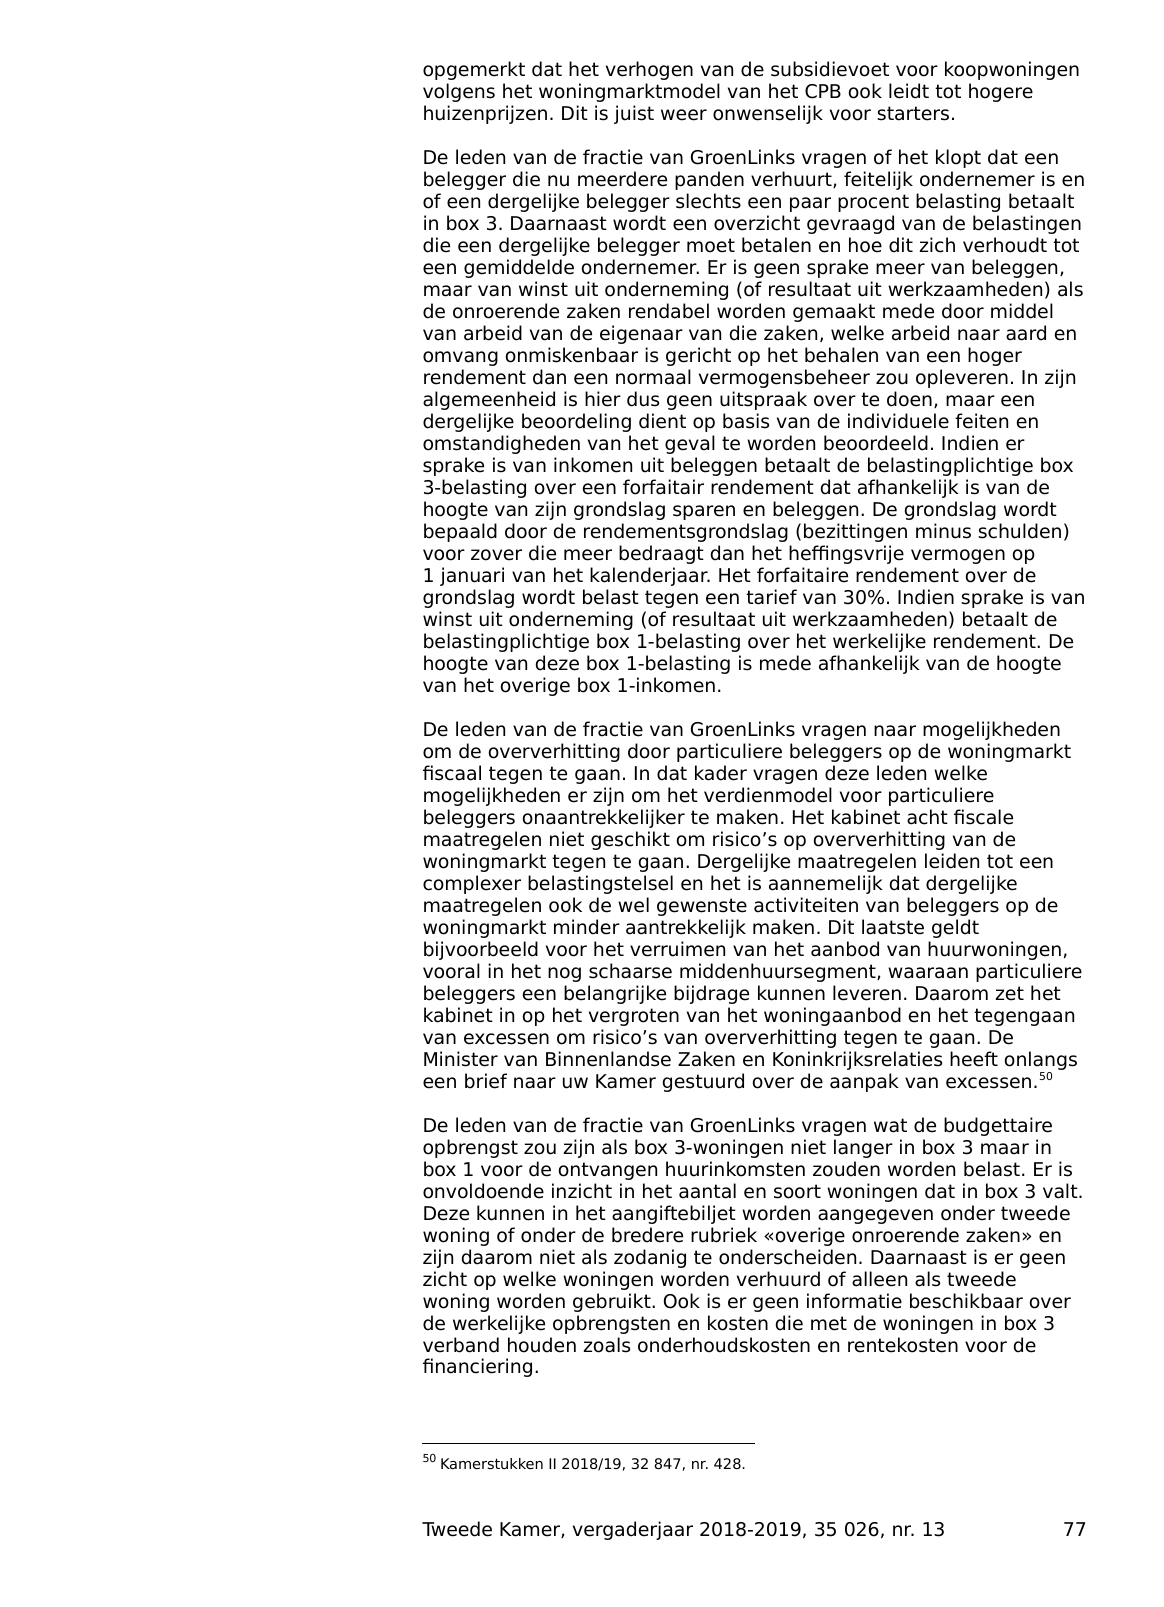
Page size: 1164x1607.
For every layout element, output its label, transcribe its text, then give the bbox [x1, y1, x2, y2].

text opgemerkt dat het verhogen van de subsidievoet voor koopwoningen volgens het woningmarktmodel van het CPB ook leidt tot hogere huizenprijzen. Dit is juist weer onwenselijk voor starters. [422, 59, 1087, 125]
text De leden van de fractie van GroenLinks vragen naar mogelijkheden om de oververhitting door particuliere beleggers op de woningmarkt fiscaal tegen te gaan. In dat kader vragen deze leden welke mogelijkheden er zijn om het verdienmodel voor particuliere beleggers onaantrekkelijker te maken. Het kabinet acht fiscale maatregelen niet geschikt om risico’s op oververhitting van de woningmarkt tegen te gaan. Dergelijke maatregelen leiden tot een complexer belastingstelsel en het is aannemelijk dat dergelijke maatregelen ook de wel gewenste activiteiten van beleggers op de woningmarkt minder aantrekkelijk maken. Dit laatste geldt bijvoorbeeld voor het verruimen van het aanbod van huurwoningen, vooral in het nog schaarse middenhuursegment, waaraan particuliere beleggers een belangrijke bijdrage kunnen leveren. Daarom zet het kabinet in op het vergroten van het woningaanbod en het tegengaan van excessen om risico’s van oververhitting tegen te gaan. De Minister van Binnenlandse Zaken en Koninkrijksrelaties heeft onlangs een brief naar uw Kamer gestuurd over de aanpak van excessen. [422, 719, 1087, 1092]
text Kamerstukken II 2018/19, 32 847, nr. 428. [422, 1452, 1087, 1474]
text De leden van de fractie van GroenLinks vragen wat de budgettaire opbrengst zou zijn als box 3-woningen niet langer in box 3 maar in box 1 voor de ontvangen huurinkomsten zouden worden belast. Er is onvoldoende inzicht in het aantal en soort woningen dat in box 3 valt. Deze kunnen in het aangiftebiljet worden aangegeven onder tweede woning of onder de bredere rubriek «overige onroerende zaken» en zijn daarom niet als zodanig te onderscheiden. Daarnaast is er geen zicht op welke woningen worden verhuurd of alleen als tweede woning worden gebruikt. Ook is er geen informatie beschikbaar over de werkelijke opbrengsten en kosten die met de woningen in box 3 verband houden zoals onderhoudskosten en rentekosten voor de financiering. [422, 1115, 1087, 1378]
text De leden van de fractie van GroenLinks vragen of het klopt dat een belegger die nu meerdere panden verhuurt, feitelijk ondernemer is en of een dergelijke belegger slechts een paar procent belasting betaalt in box 3. Daarnaast wordt een overzicht gevraagd van de belastingen die een dergelijke belegger moet betalen en hoe dit zich verhoudt tot een gemiddelde ondernemer. Er is geen sprake meer van beleggen, maar van winst uit onderneming (of resultaat uit werkzaamheden) als de onroerende zaken rendabel worden gemaakt mede door middel van arbeid van de eigenaar van die zaken, welke arbeid naar aard en omvang onmiskenbaar is gericht op het behalen van een hoger rendement dan een normaal vermogensbeheer zou opleveren. In zijn algemeenheid is hier dus geen uitspraak over te doen, maar een dergelijke beoordeling dient op basis van de individuele feiten en omstandigheden van het geval te worden beoordeeld. Indien er sprake is van inkomen uit beleggen betaalt de belastingplichtige box 3-belasting over een forfaitair rendement dat afhankelijk is van de hoogte van zijn grondslag sparen en beleggen. De grondslag wordt bepaald door de rendementsgrondslag (bezittingen minus schulden) voor zover die meer bedraagt dan het heffingsvrije vermogen op 1 januari van het kalenderjaar. Het forfaitaire rendement over de grondslag wordt belast tegen een tarief van 30%. Indien sprake is van winst uit onderneming (of resultaat uit werkzaamheden) betaalt de belastingplichtige box 1-belasting over het werkelijke rendement. De hoogte van deze box 1-belasting is mede afhankelijk van de hoogte van het overige box 1-inkomen. [422, 147, 1087, 697]
